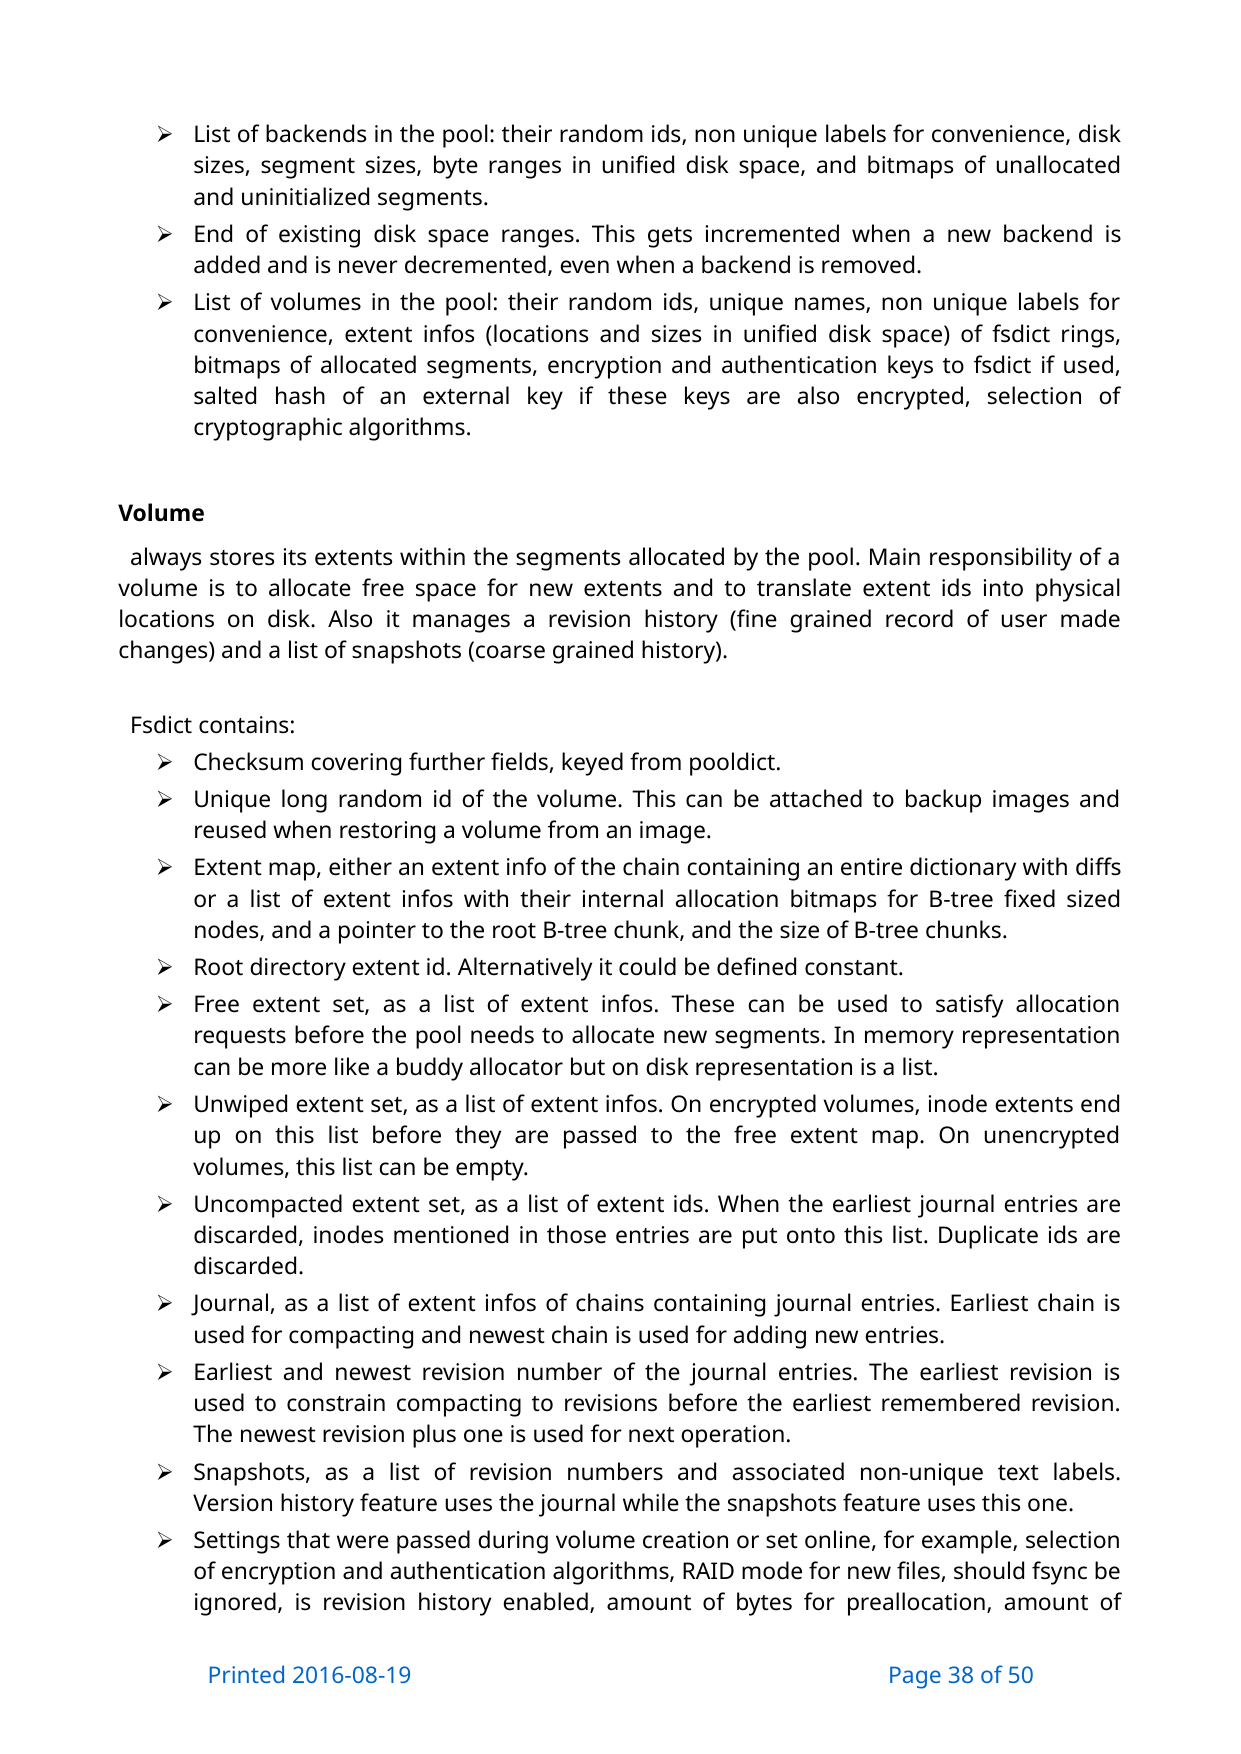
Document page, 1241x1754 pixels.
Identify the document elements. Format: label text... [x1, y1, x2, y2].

list Settings that were passed during volume creation or set online, for example, selection of encryption and authentication algorithms, RAID mode for new files, should fsync be ignored, is revision history enabled, amount of bytes for preallocation, amount of [156, 1524, 1122, 1618]
list Earliest and newest revision number of the journal entries. The earliest revision is used to constrain compacting to revisions before the earliest remembered revision. The newest revision plus one is used for next operation. [156, 1356, 1122, 1449]
text Fsdict contains: [118, 708, 1122, 740]
list Uncompacted extent set, as a list of extent ids. When the earliest journal entries are discarded, inodes mentioned in those entries are put onto this list. Duplicate ids are discarded. [156, 1188, 1122, 1281]
list List of backends in the pool: their random ids, non unique labels for convenience, disk sizes, segment sizes, byte ranges in unified disk space, and bitmaps of unallocated and uninitialized segments. [156, 118, 1122, 212]
list Free extent set, as a list of extent infos. These can be used to satisfy allocation requests before the pool needs to allocate new segments. In memory representation can be more like a buddy allocator but on disk representation is a list. [156, 988, 1122, 1082]
list End of existing disk space ranges. This gets incremented when a new backend is added and is never decremented, even when a backend is removed. [156, 218, 1122, 280]
list Unique long random id of the volume. This can be attached to backup images and reused when restoring a volume from an image. [156, 783, 1122, 845]
subtitle Volume [118, 497, 1122, 529]
list Checksum covering further fields, keyed from pooldict. [156, 746, 1122, 777]
list Snapshots, as a list of revision numbers and associated non-unique text labels. Version history feature uses the journal while the snapshots feature uses this one. [156, 1455, 1122, 1518]
list Unwiped extent set, as a list of extent infos. On encrypted volumes, inode extents end up on this list before they are passed to the free extent map. On unencrypted volumes, this list can be empty. [156, 1088, 1122, 1182]
list Root directory extent id. Alternatively it could be defined constant. [156, 951, 1122, 982]
list Extent map, either an extent info of the chain containing an entire dictionary with diffs or a list of extent infos with their internal allocation bitmaps for B-tree fixed sized nodes, and a pointer to the root B-tree chunk, and the size of B-tree chunks. [156, 851, 1122, 945]
list List of volumes in the pool: their random ids, unique names, non unique labels for convenience, extent infos (locations and sizes in unified disk space) of fsdict rings, bitmaps of allocated segments, encryption and authentication keys to fsdict if used, salted hash of an external key if these keys are also encrypted, selection of cryptographic algorithms. [156, 286, 1122, 442]
text always stores its extents within the segments allocated by the pool. Main responsibility of a volume is to allocate free space for new extents and to translate extent ids into physical locations on disk. Also it manages a revision history (fine grained record of user made changes) and a list of snapshots (coarse grained history). [118, 540, 1122, 665]
list Journal, as a list of extent infos of chains containing journal entries. Earliest chain is used for compacting and newest chain is used for adding new entries. [156, 1287, 1122, 1350]
